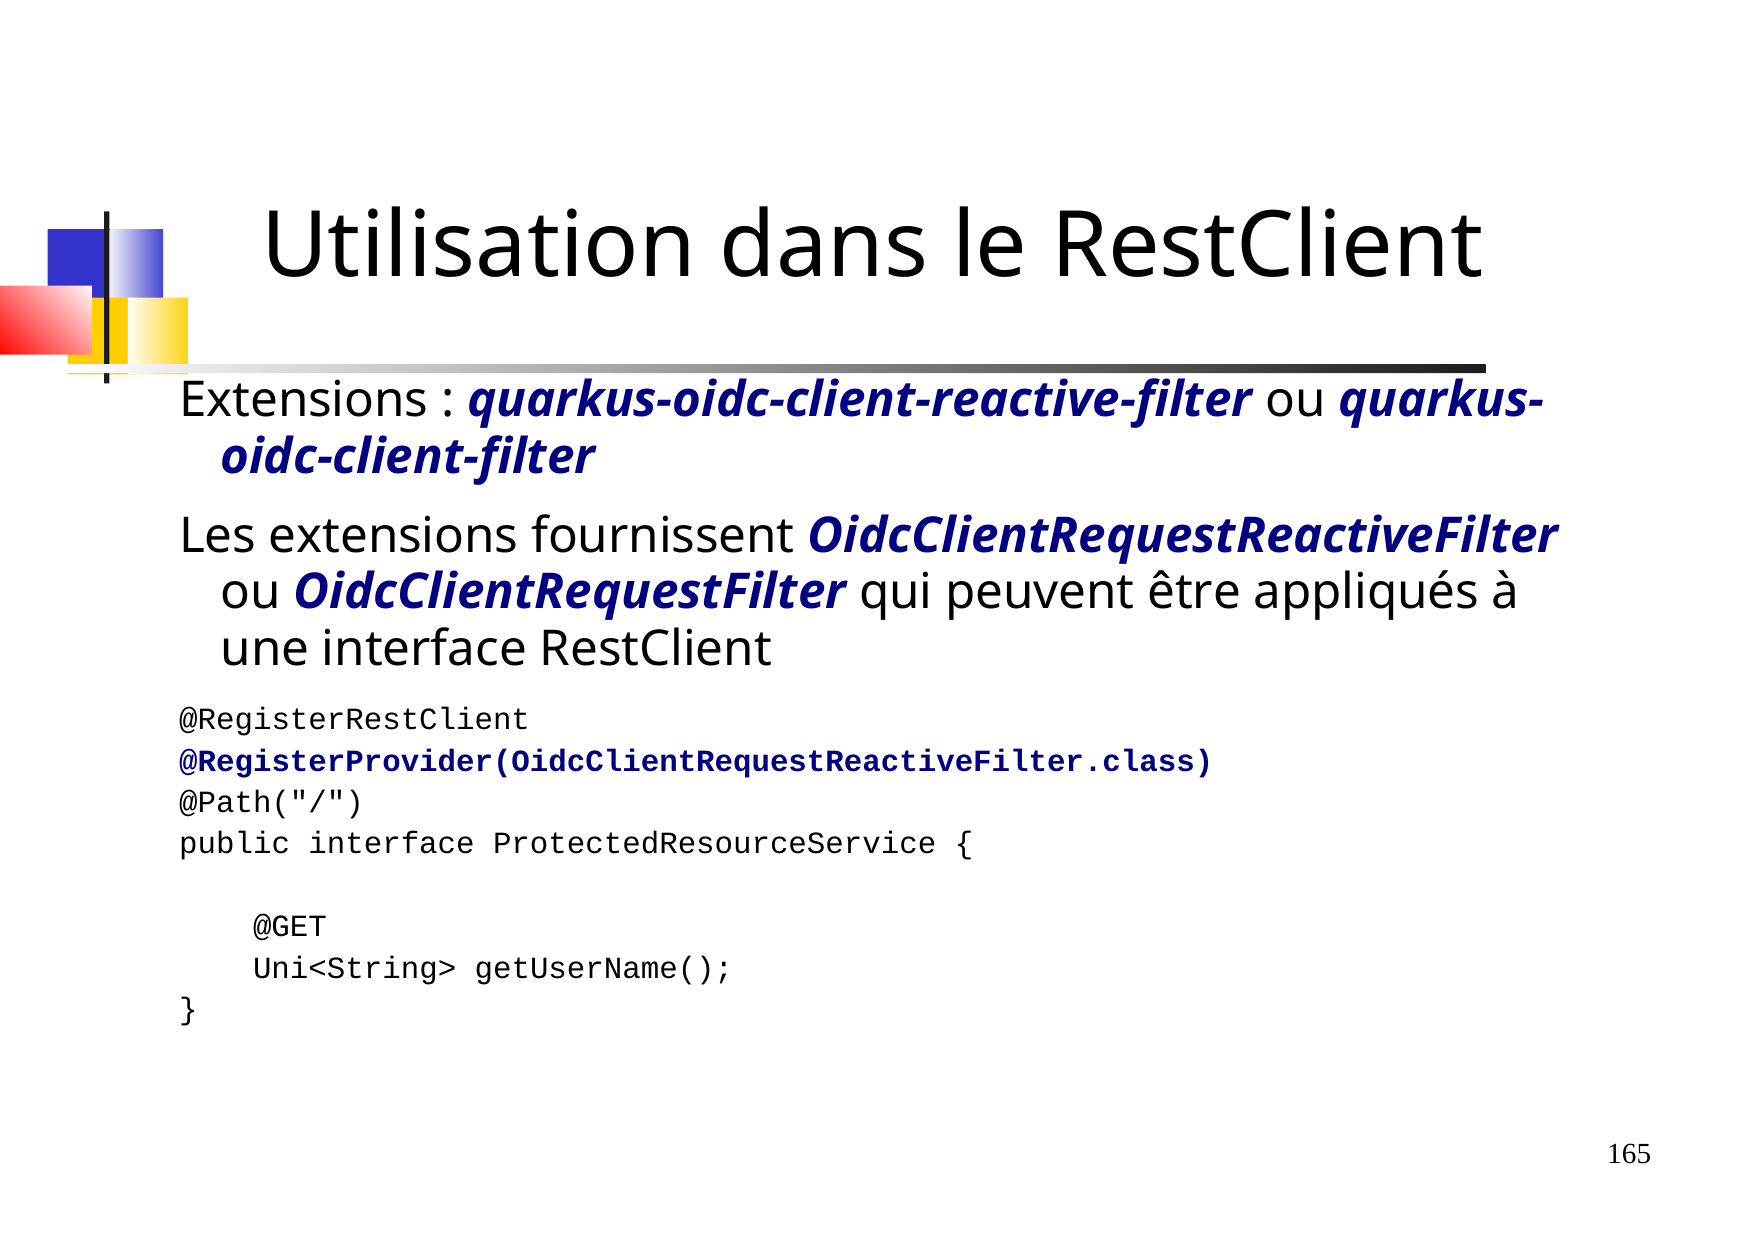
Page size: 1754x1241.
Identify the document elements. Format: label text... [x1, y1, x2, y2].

list Extensions : quarkus-oidc-client-reactive-filter ou quarkus-oidc-client-filter Les extensions fournissent OidcClientRequestReactiveFilter ou OidcClientRequestFilter qui peuvent être appliqués à une interface RestClient @RegisterRestClient @RegisterProvider(OidcClientRequestReactiveFilter.class) @Path("/") public interface ProtectedResourceService { @GET Uni<String> getUserName(); } [179, 371, 1567, 1091]
title Utilisation dans le RestClient [179, 139, 1567, 351]
